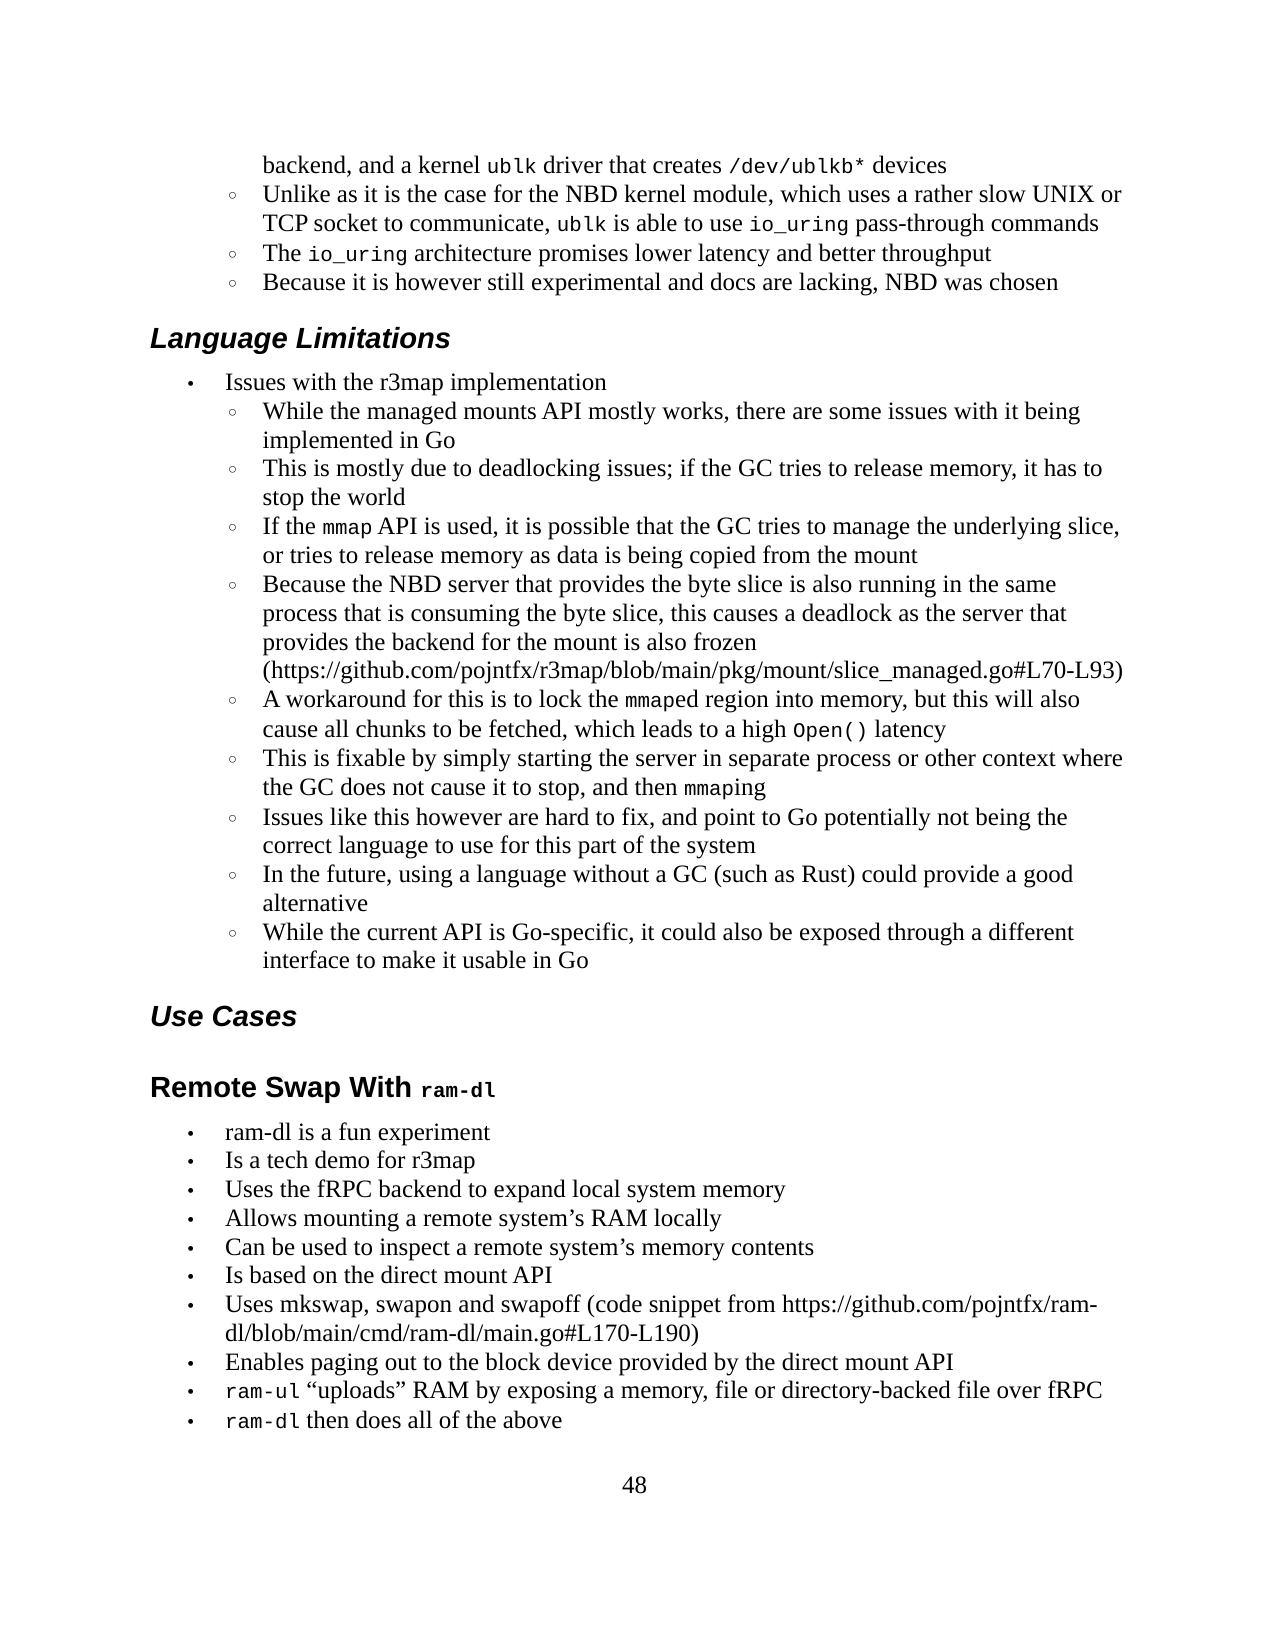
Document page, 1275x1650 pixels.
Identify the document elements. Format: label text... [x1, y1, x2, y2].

subtitle Remote Swap With ram-dl [150, 1070, 1125, 1104]
list In the future, using a language without a GC (such as Rust) could provide a good alternative [225, 859, 1125, 917]
list Uses the fRPC backend to expand local system memory [187, 1174, 1125, 1203]
list Allows mounting a remote system’s RAM locally [187, 1203, 1125, 1232]
list While the managed mounts API mostly works, there are some issues with it being implemented in Go [225, 396, 1125, 453]
list Is based on the direct mount API [187, 1260, 1125, 1289]
list Uses mkswap, swapon and swapoff (code snippet from https://github.com/pojntfx/ram-dl/blob/main/cmd/ram-dl/main.go#L170-L190) [187, 1289, 1125, 1347]
list Because the NBD server that provides the byte slice is also running in the same process that is consuming the byte slice, this causes a deadlock as the server that provides the backend for the mount is also frozen (https://github.com/pojntfx/r3map/blob/main/pkg/mount/slice_managed.go#L70-L93) [225, 569, 1125, 684]
list While the current API is Go-specific, it could also be exposed through a different interface to make it usable in Go [225, 917, 1125, 974]
list If the mmap API is used, it is possible that the GC tries to manage the underlying slice, or tries to release memory as data is being copied from the mount [225, 511, 1125, 569]
list ram-ul “uploads” RAM by exposing a memory, file or directory-backed file over fRPC [187, 1375, 1125, 1405]
list ram-dl then does all of the above [187, 1405, 1125, 1434]
list Can be used to inspect a remote system’s memory contents [187, 1232, 1125, 1260]
list Issues like this however are hard to fix, and point to Go potentially not being the correct language to use for this part of the system [225, 802, 1125, 859]
list backend, and a kernel ublk driver that creates /dev/ublkb* devices [225, 150, 1125, 179]
list ram-dl is a fun experiment [187, 1117, 1125, 1145]
list The io_uring architecture promises lower latency and better throughput [225, 238, 1125, 267]
list Issues with the r3map implementation [187, 367, 1125, 396]
subtitle Language Limitations [150, 321, 1125, 355]
list This is fixable by simply starting the server in separate process or other context where the GC does not cause it to stop, and then mmaping [225, 743, 1125, 802]
list Is a tech demo for r3map [187, 1145, 1125, 1174]
list Because it is however still experimental and docs are lacking, NBD was chosen [225, 267, 1125, 296]
list This is mostly due to deadlocking issues; if the GC tries to release memory, it has to stop the world [225, 453, 1125, 511]
subtitle Use Cases [150, 999, 1125, 1033]
list A workaround for this is to lock the mmaped region into memory, but this will also cause all chunks to be fetched, which leads to a high Open() latency [225, 684, 1125, 743]
list Enables paging out to the block device provided by the direct mount API [187, 1347, 1125, 1375]
list Unlike as it is the case for the NBD kernel module, which uses a rather slow UNIX or TCP socket to communicate, ublk is able to use io_uring pass-through commands [225, 179, 1125, 238]
